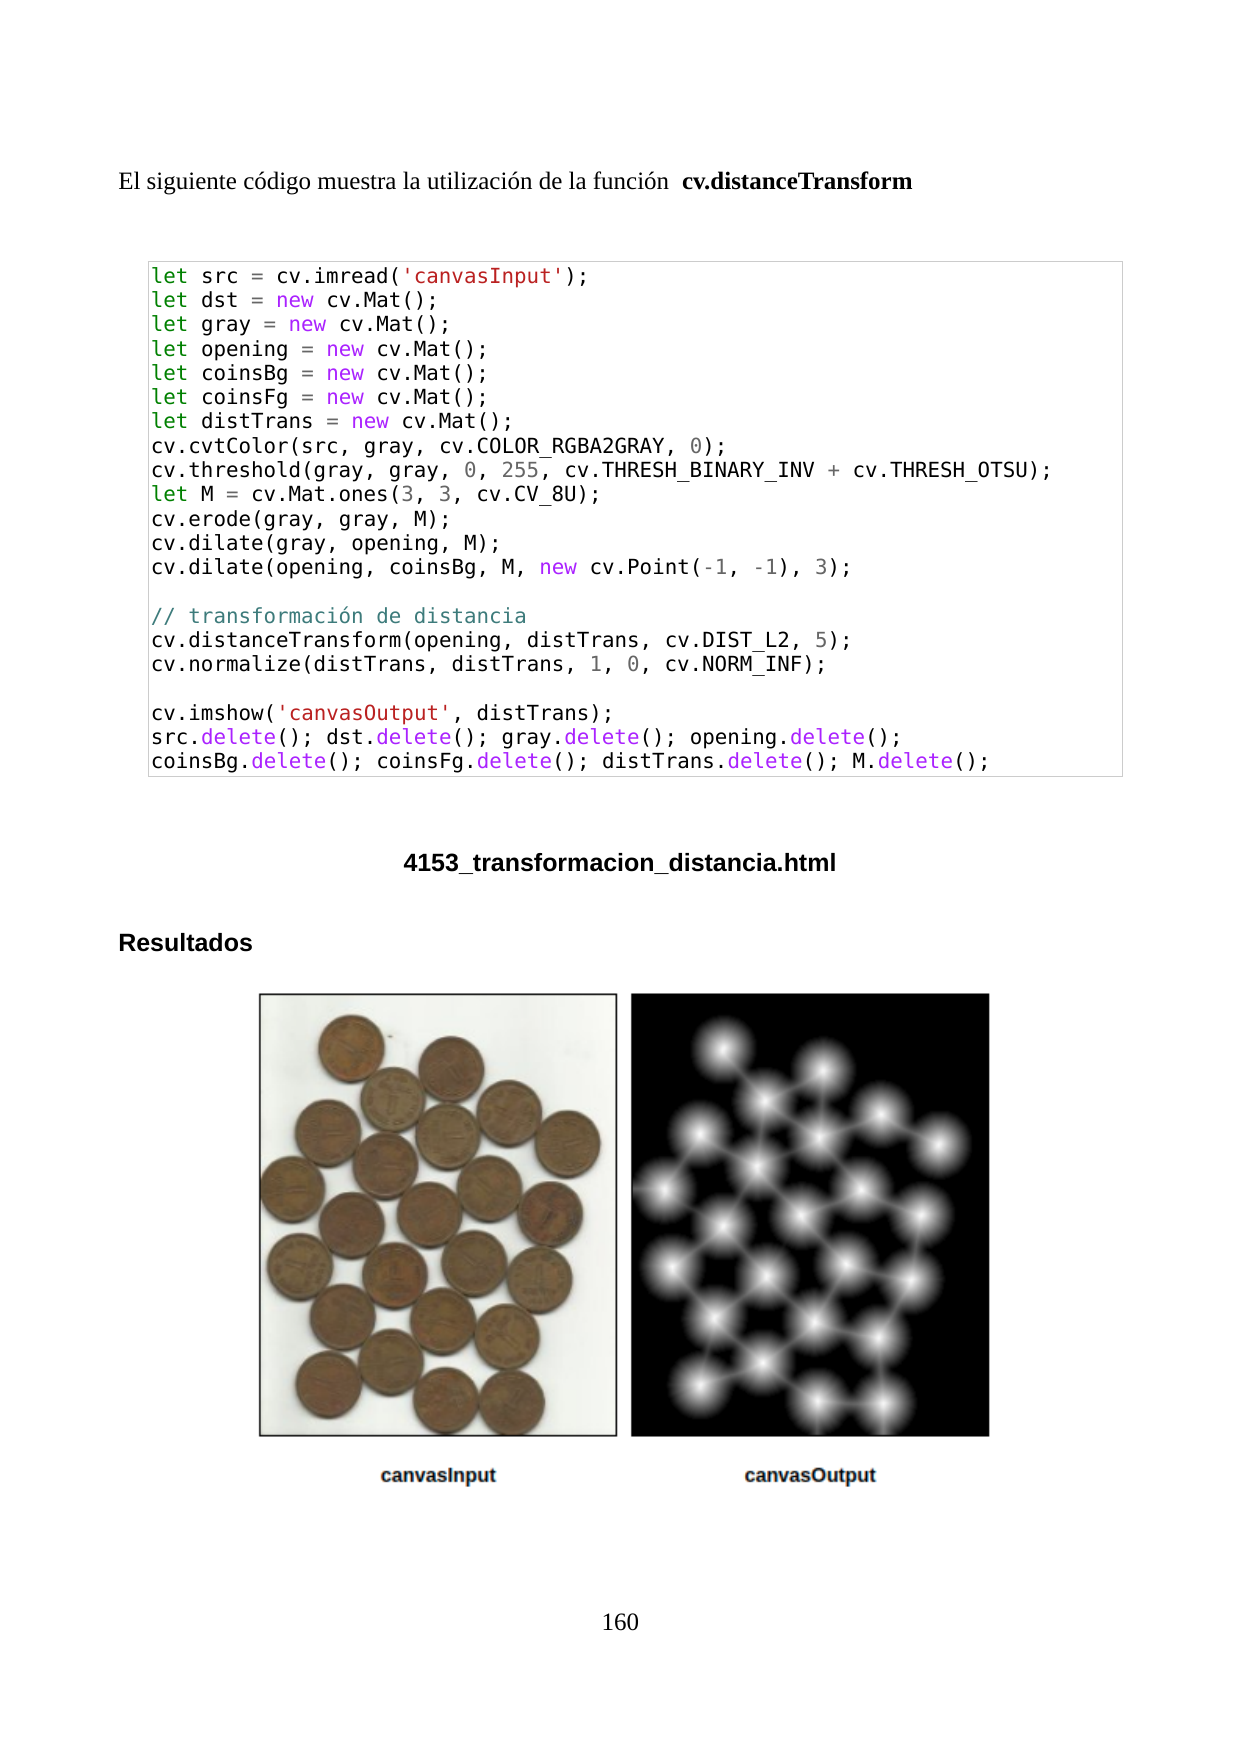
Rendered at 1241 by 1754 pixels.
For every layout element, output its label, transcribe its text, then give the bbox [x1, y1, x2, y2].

text let M = cv.Mat.ones(3, 3, cv.CV_8U); [149, 479, 1122, 504]
text let coinsBg = new cv.Mat(); [149, 358, 1122, 382]
text // transformación de distancia [149, 601, 1122, 625]
text cv.dilate(gray, opening, M); [149, 528, 1122, 552]
text 4153_transformacion_distancia.html [118, 848, 1122, 877]
text Resultados [118, 928, 1122, 957]
text let opening = new cv.Mat(); [149, 334, 1122, 358]
text cv.normalize(distTrans, distTrans, 1, 0, cv.NORM_INF); [149, 649, 1122, 677]
text El siguiente código muestra la utilización de la función cv.distanceTransform [118, 166, 1122, 194]
text let src = cv.imread('canvasInput'); [149, 262, 1122, 285]
text cv.dilate(opening, coinsBg, M, new cv.Point(-1, -1), 3); [149, 552, 1122, 579]
text cv.distanceTransform(opening, distTrans, cv.DIST_L2, 5); [149, 625, 1122, 649]
text cv.imshow('canvasOutput', distTrans); [149, 698, 1122, 722]
text let dst = new cv.Mat(); [149, 285, 1122, 309]
text let distTrans = new cv.Mat(); [149, 407, 1122, 431]
text src.delete(); dst.delete(); gray.delete(); opening.delete(); [149, 722, 1122, 746]
text let coinsFg = new cv.Mat(); [149, 382, 1122, 407]
text let gray = new cv.Mat(); [149, 309, 1122, 334]
text cv.cvtColor(src, gray, cv.COLOR_RGBA2GRAY, 0); [149, 431, 1122, 455]
picture [250, 975, 990, 1489]
text cv.erode(gray, gray, M); [149, 504, 1122, 528]
text cv.threshold(gray, gray, 0, 255, cv.THRESH_BINARY_INV + cv.THRESH_OTSU); [149, 455, 1122, 479]
text coinsBg.delete(); coinsFg.delete(); distTrans.delete(); M.delete(); [149, 746, 1122, 776]
